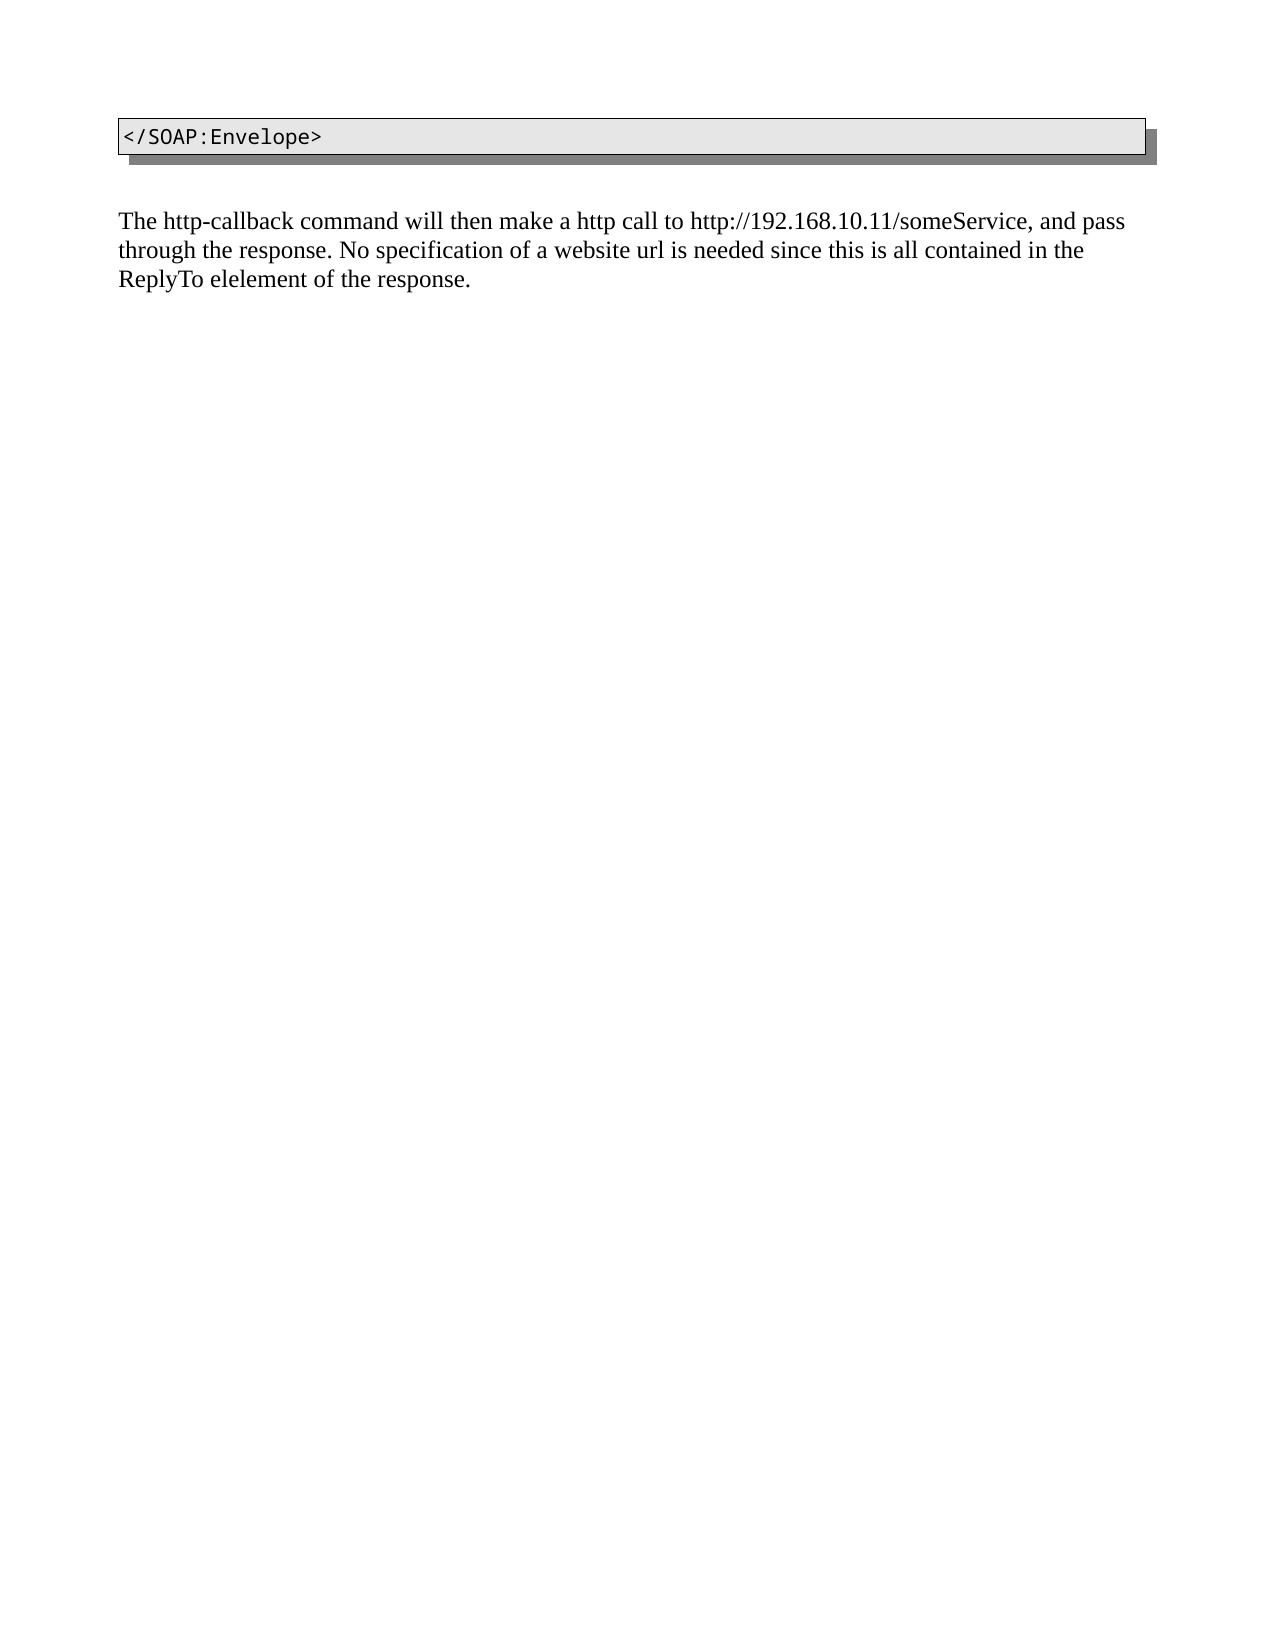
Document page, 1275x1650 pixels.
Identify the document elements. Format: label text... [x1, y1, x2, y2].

text </SOAP:Envelope> [119, 119, 1145, 154]
text The http-callback command will then make a http call to http://192.168.10.11/someService, and pass through the response. No specification of a website url is needed since this is all contained in the ReplyTo elelement of the response. [118, 206, 1157, 293]
